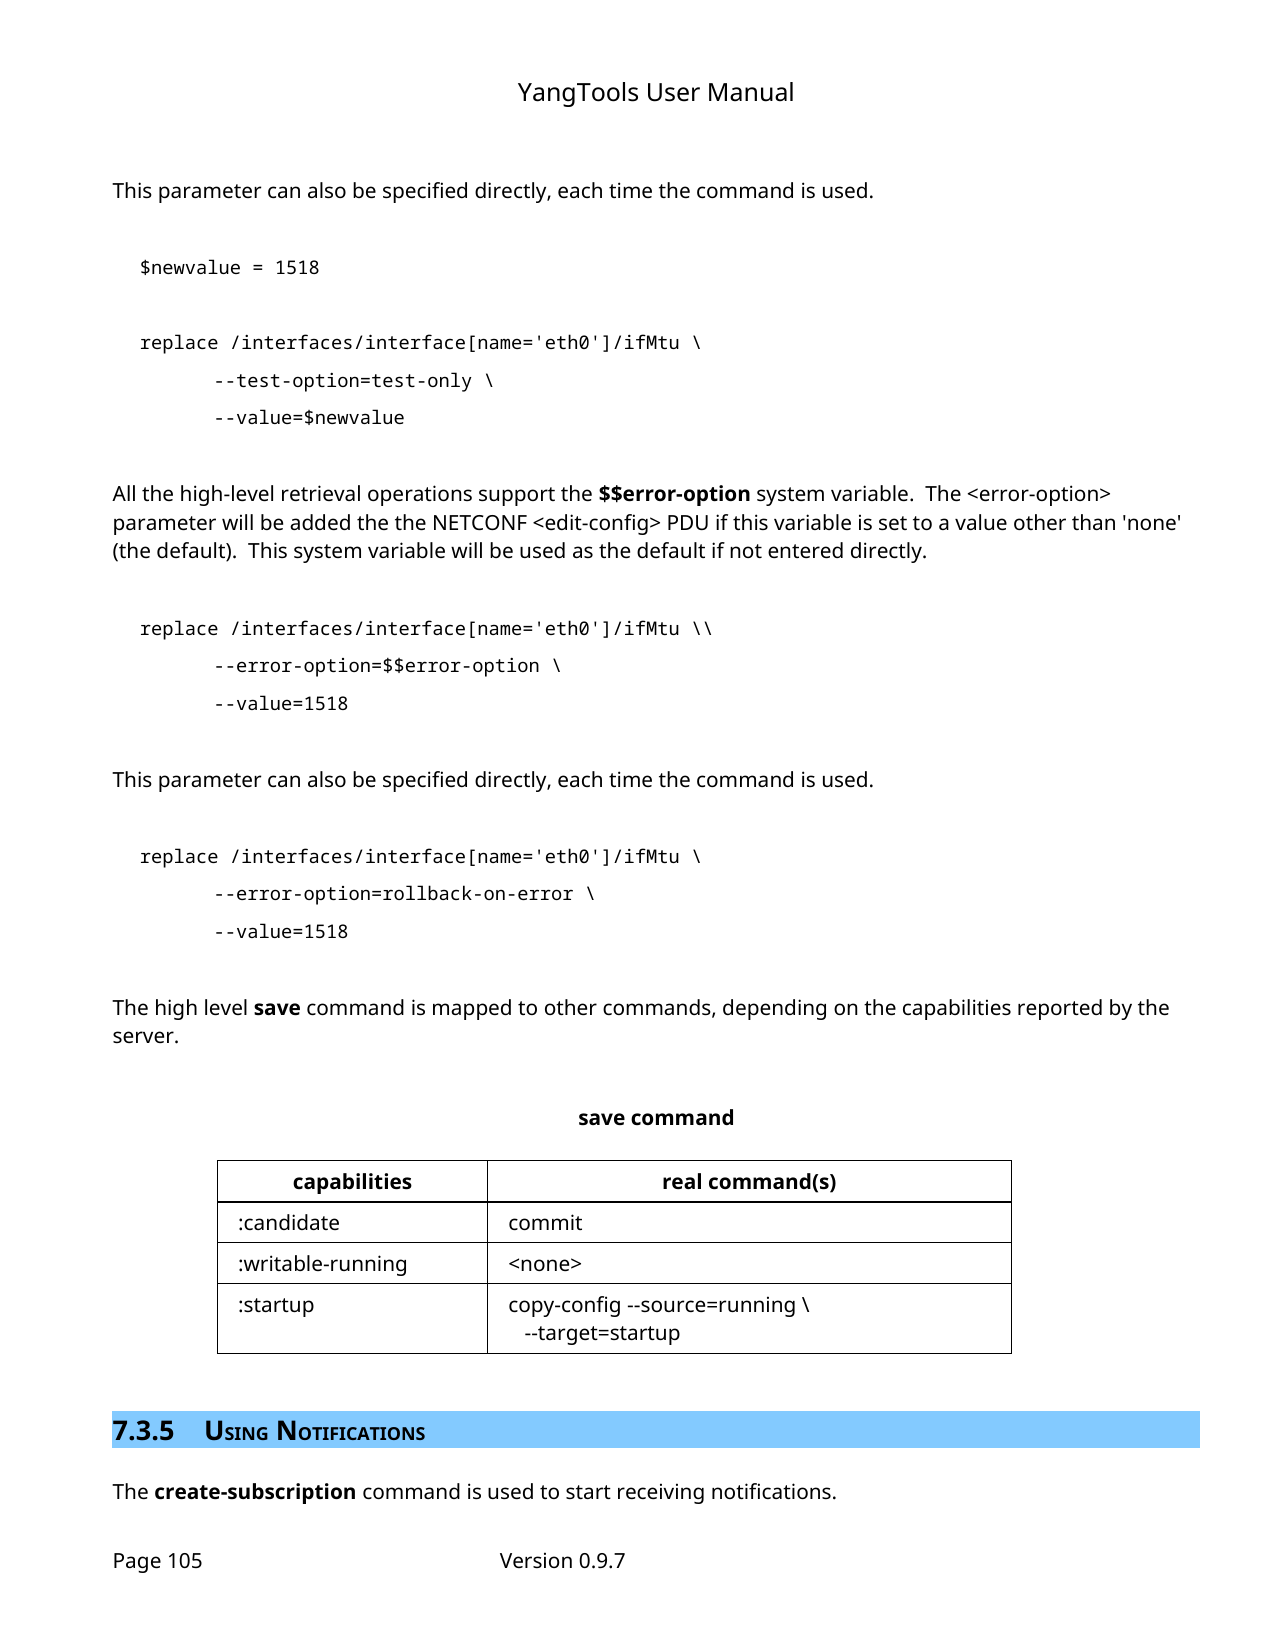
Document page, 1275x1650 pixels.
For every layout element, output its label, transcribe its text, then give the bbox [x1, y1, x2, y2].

text The high level save command is mapped to other commands, depending on the capabilities reported by the server. [112, 993, 1200, 1050]
text The create-subscription command is used to start receiving notifications. [112, 1477, 1200, 1506]
table_cell :writable-running [218, 1243, 487, 1283]
text --value=$newvalue [139, 404, 1200, 430]
text --value=1518 [139, 690, 1200, 715]
text replace /interfaces/interface[name='eth0']/ifMtu \ [139, 329, 1200, 355]
text replace /interfaces/interface[name='eth0']/ifMtu \\ [139, 615, 1200, 640]
table_cell commit [488, 1203, 1011, 1242]
table_cell <none> [488, 1243, 1011, 1283]
text All the high-level retrieval operations support the $$error-option system variable. The <error-option> parameter will be added the the NETCONF <edit-config> PDU if this variable is set to a value other than 'none' (the default). This system variable will be used as the default if not entered directly. [112, 479, 1200, 565]
table_header real command(s) [488, 1161, 1011, 1201]
text $newvalue = 1518 [139, 254, 1200, 280]
text --value=1518 [139, 918, 1200, 944]
text This parameter can also be specified directly, each time the command is used. [112, 176, 1200, 204]
text --error-option=rollback-on-error \ [139, 881, 1200, 906]
text This parameter can also be specified directly, each time the command is used. [112, 765, 1200, 793]
text --error-option=$$error-option \ [139, 652, 1200, 678]
subtitle save command [127, 1103, 1185, 1132]
table_header capabilities [218, 1161, 487, 1201]
table_cell :startup [218, 1284, 487, 1353]
text --test-option=test-only \ [139, 367, 1200, 392]
table_cell copy-config --source=running \ --target=startup [488, 1284, 1011, 1353]
subtitle Using Notifications [112, 1411, 1200, 1448]
text replace /interfaces/interface[name='eth0']/ifMtu \ [139, 843, 1200, 869]
table_cell :candidate [218, 1203, 487, 1242]
